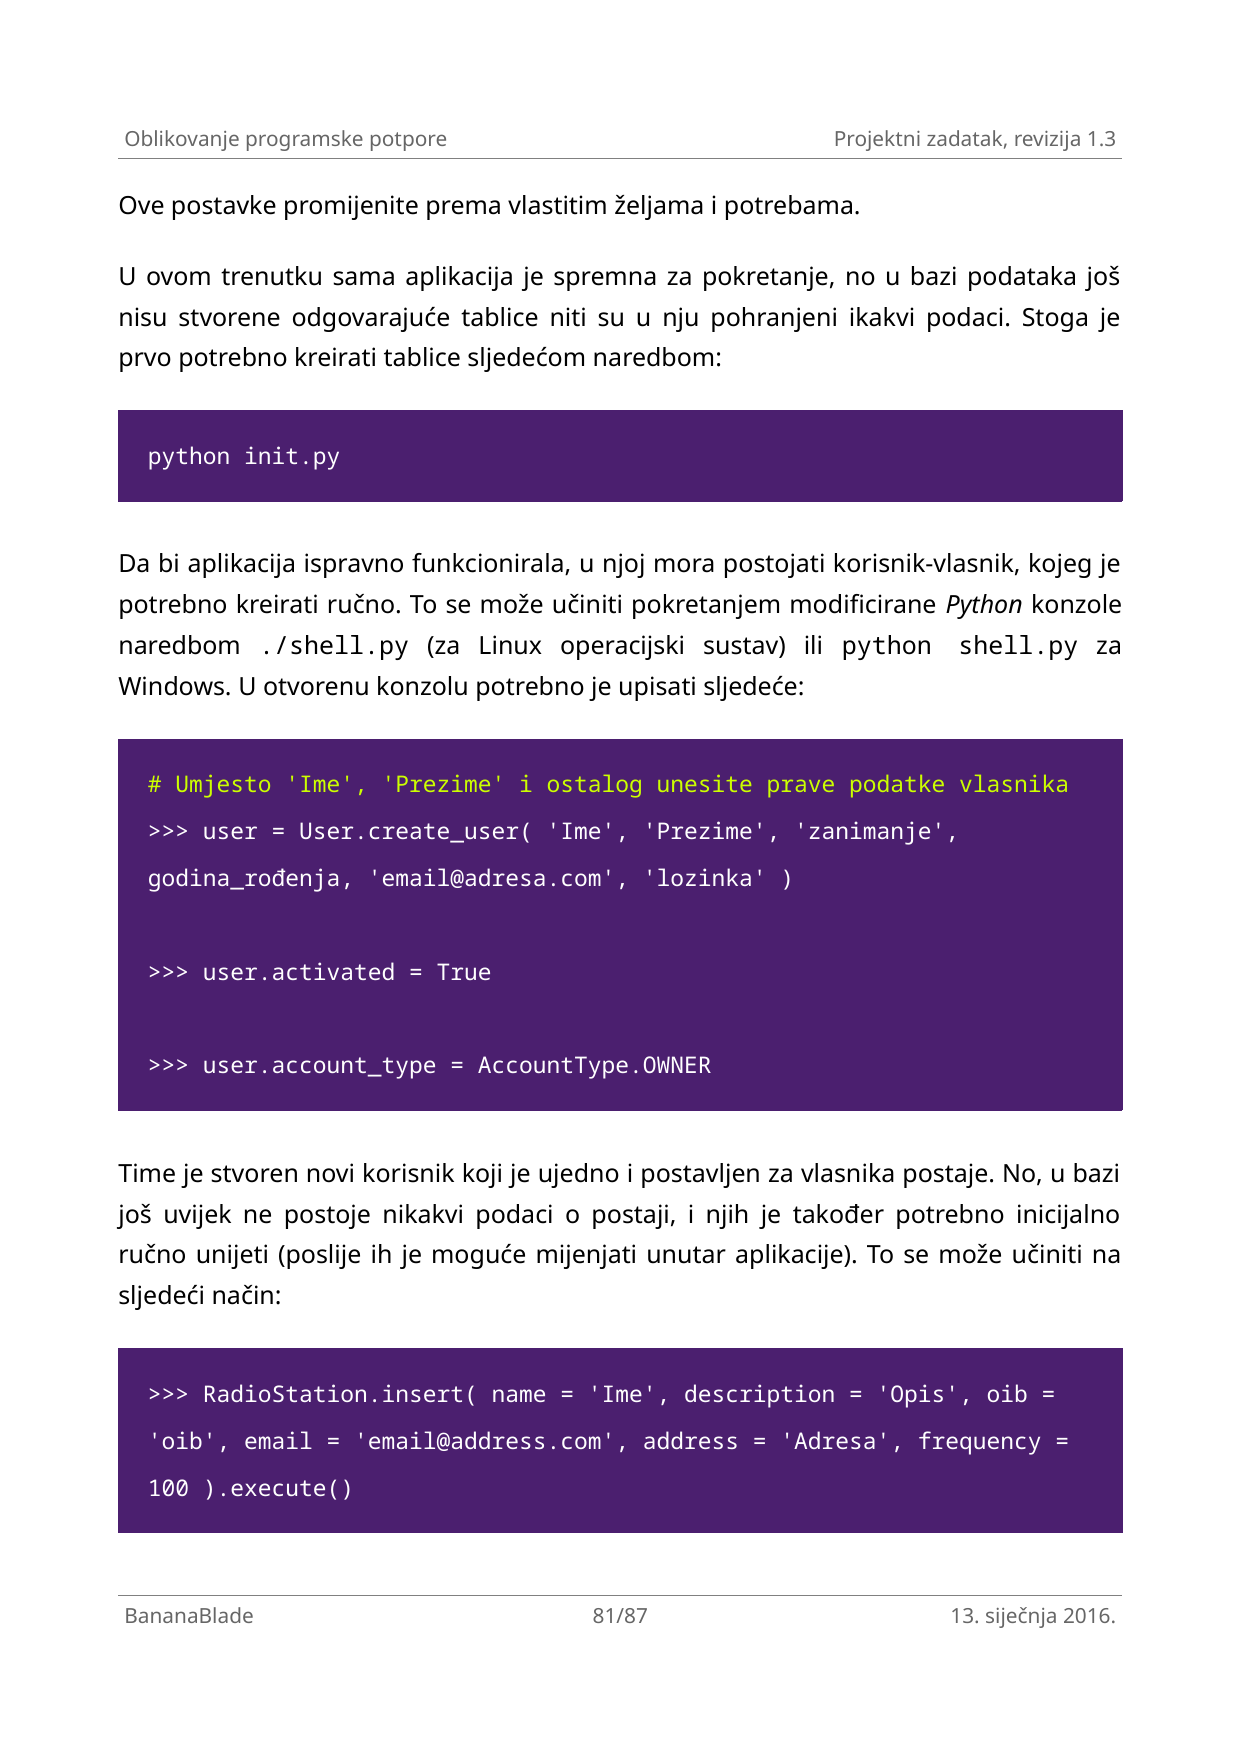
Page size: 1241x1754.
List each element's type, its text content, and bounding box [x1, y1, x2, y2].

text Ove postavke promijenite prema vlastitim željama i potrebama. [118, 188, 1122, 222]
text >>> RadioStation.insert( name = 'Ime', description = 'Opis', oib = 'oib', email = 'email@address.com', address = 'Adresa', frequency = 100 ).execute() [119, 1349, 1122, 1532]
text U ovom trenutku sama aplikacija je spremna za pokretanje, no u bazi podataka još nisu stvorene odgovarajuće tablice niti su u nju pohranjeni ikakvi podaci. Stoga je prvo potrebno kreirati tablice sljedećom naredbom: [118, 258, 1122, 374]
text # Umjesto 'Ime', 'Prezime' i ostalog unesite prave podatke vlasnika >>> user = User.create_user( 'Ime', 'Prezime', 'zanimanje', godina_rođenja, 'email@adresa.com', 'lozinka' ) >>> user.activated = True >>> user.account_type = AccountType.OWNER [119, 740, 1122, 1110]
text Time je stvoren novi korisnik koji je ujedno i postavljen za vlasnika postaje. No, u bazi još uvijek ne postoje nikakvi podaci o postaji, i njih je također potrebno inicijalno ručno unijeti (poslije ih je moguće mijenjati unutar aplikacije). To se može učiniti na sljedeći način: [118, 1155, 1122, 1312]
text python init.py [119, 411, 1122, 501]
text Da bi aplikacija ispravno funkcionirala, u njoj mora postojati korisnik-vlasnik, kojeg je potrebno kreirati ručno. To se može učiniti pokretanjem modificirane Python konzole naredbom ./shell.py (za Linux operacijski sustav) ili python shell.py za Windows. U otvorenu konzolu potrebno je upisati sljedeće: [118, 546, 1122, 702]
